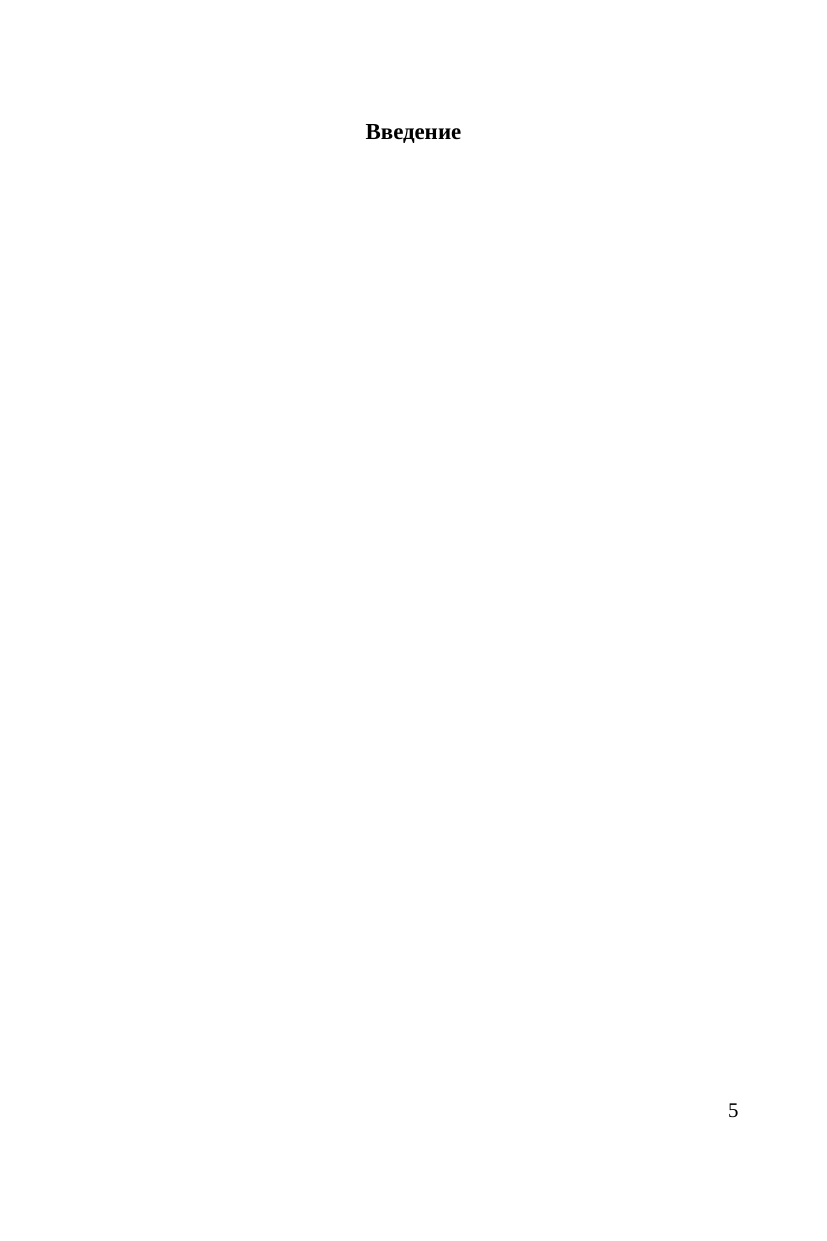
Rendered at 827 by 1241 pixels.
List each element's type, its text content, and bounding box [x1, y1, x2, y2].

subtitle Введение [88, 118, 738, 144]
